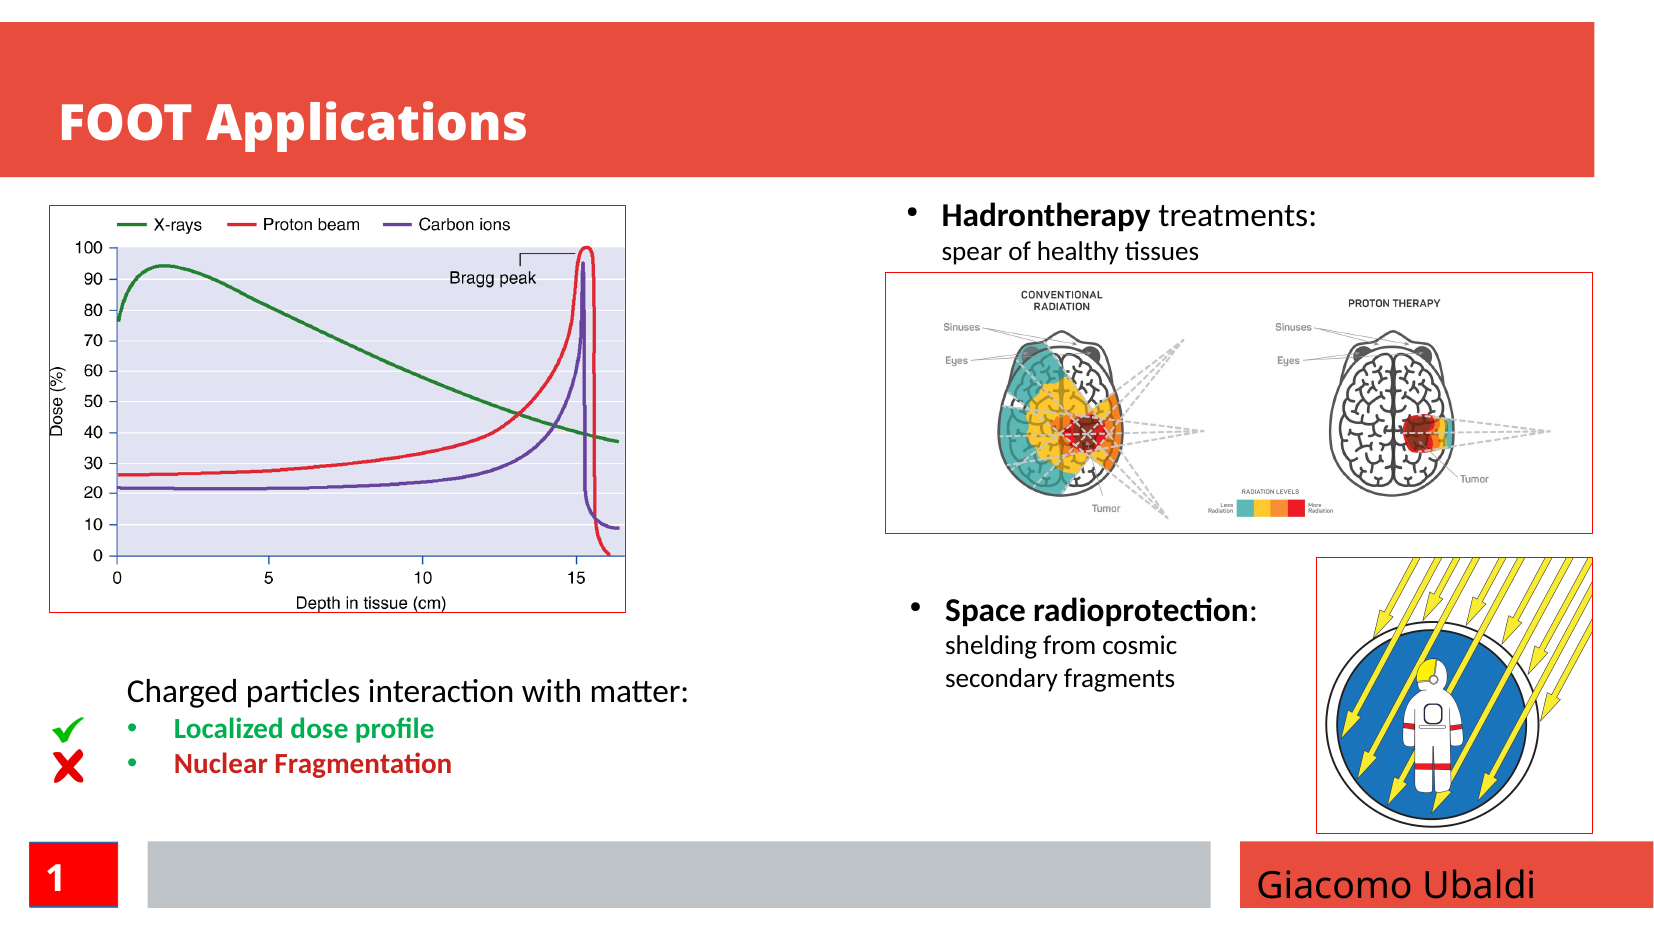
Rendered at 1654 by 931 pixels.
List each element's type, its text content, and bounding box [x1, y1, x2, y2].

text_box Space radioprotection: shelding from cosmic secondary fragments [894, 580, 1274, 781]
text_box Hadrontherapy treatments: spear of healthy tissues [891, 186, 1333, 354]
picture [49, 205, 625, 613]
picture [44, 706, 92, 787]
text_box [29, 842, 112, 907]
title FOOT Applications [59, 44, 1595, 156]
picture [885, 272, 1593, 534]
text_box 1 [30, 844, 86, 903]
picture [1316, 557, 1593, 834]
text_box Charged particles interaction with matter: Localized dose profile Nuclear Fragmentation [112, 662, 706, 907]
text_box Giacomo Ubaldi [1241, 850, 1568, 910]
